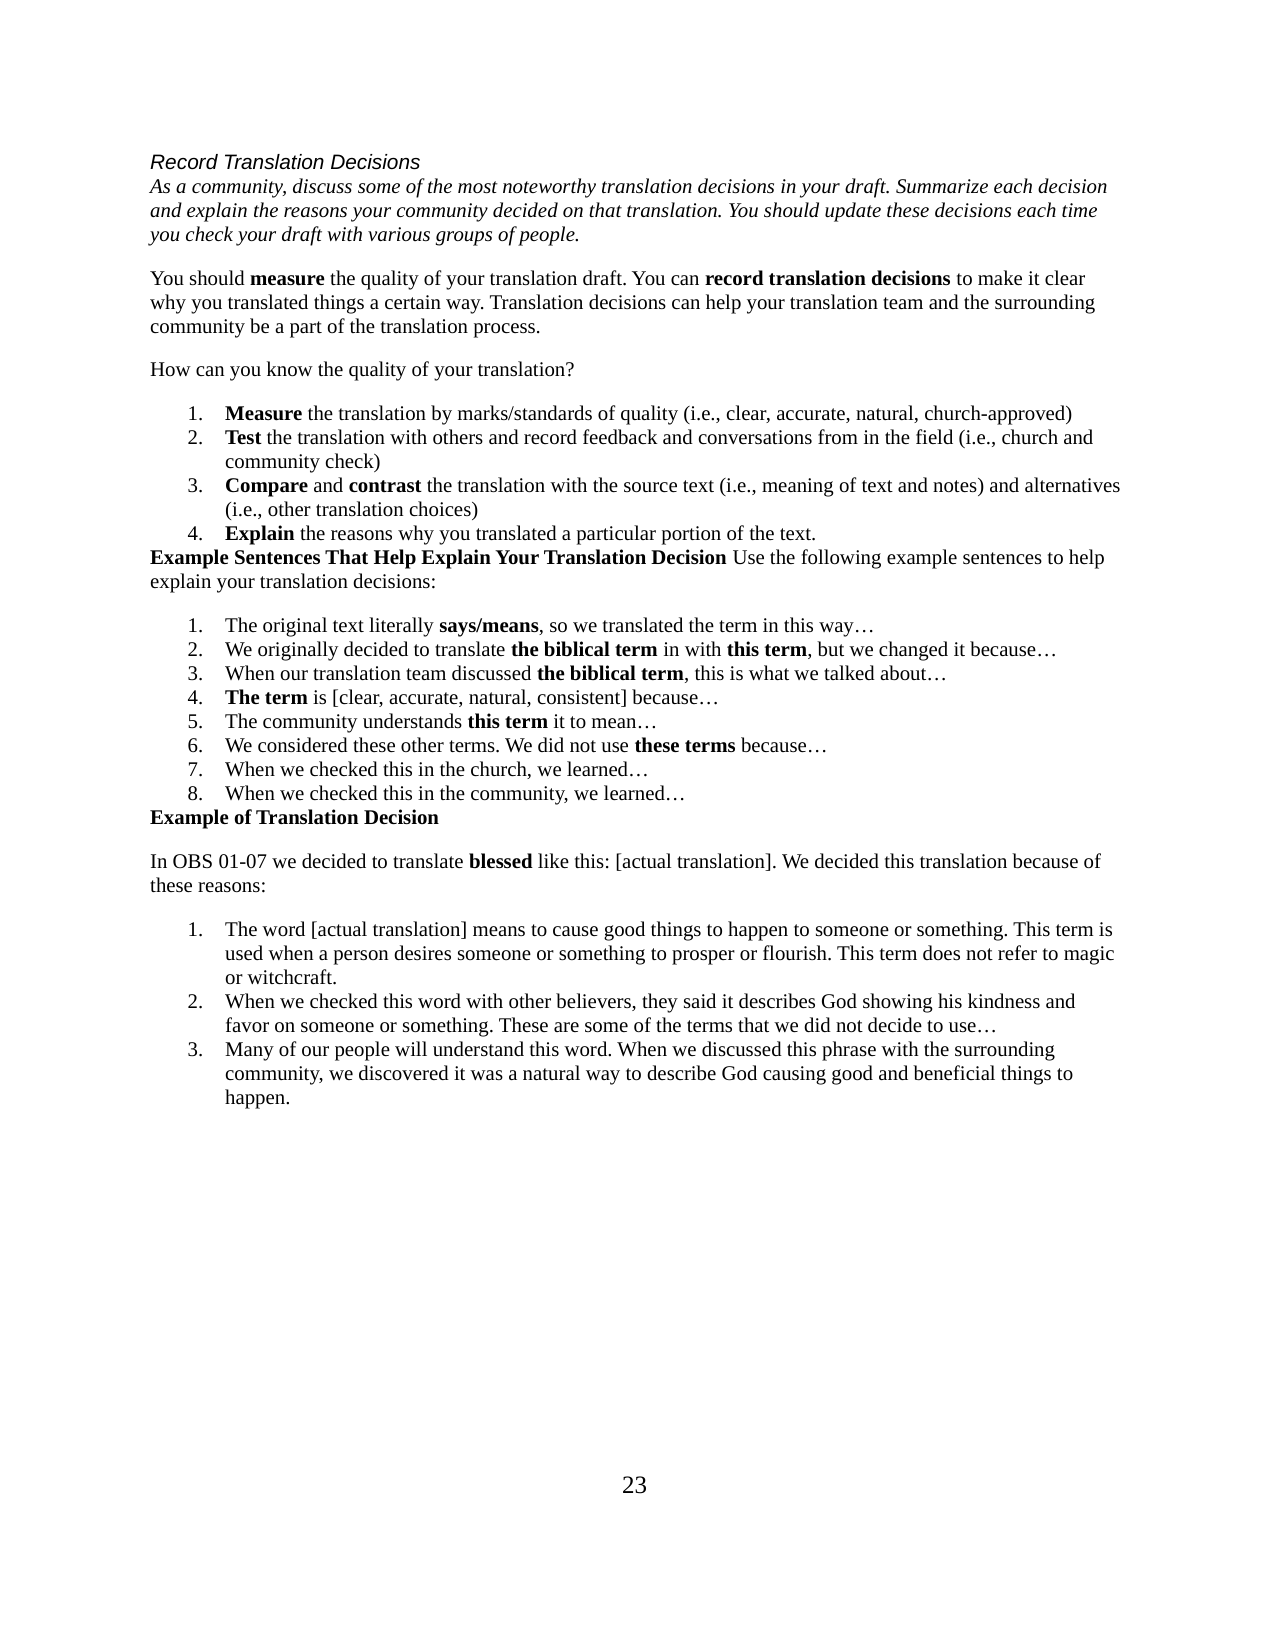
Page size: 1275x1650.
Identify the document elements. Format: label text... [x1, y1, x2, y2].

text Example of Translation Decision [150, 805, 1125, 829]
list Measure the translation by marks/standards of quality (i.e., clear, accurate, natural, church-approved) [187, 401, 1125, 425]
list When we checked this word with other believers, they said it describes God showing his kindness and favor on someone or something. These are some of the terms that we did not decide to use… [187, 989, 1125, 1037]
list We considered these other terms. We did not use these terms because… [187, 733, 1125, 757]
list When we checked this in the community, we learned… [187, 781, 1125, 805]
list We originally decided to translate the biblical term in with this term, but we changed it because… [187, 637, 1125, 661]
text How can you know the quality of your translation? [150, 357, 1125, 381]
list Compare and contrast the translation with the source text (i.e., meaning of text and notes) and alternatives (i.e., other translation choices) [187, 473, 1125, 521]
list Explain the reasons why you translated a particular portion of the text. [187, 521, 1125, 545]
list When our translation team discussed the biblical term, this is what we talked about… [187, 661, 1125, 685]
list Many of our people will understand this word. When we discussed this phrase with the surrounding community, we discovered it was a natural way to describe God causing good and beneficial things to happen. [187, 1037, 1125, 1109]
list The term is [clear, accurate, natural, consistent] because… [187, 685, 1125, 709]
text In OBS 01-07 we decided to translate blessed like this: [actual translation]. We decided this translation because of these reasons: [150, 849, 1125, 897]
subtitle Record Translation Decisions [150, 150, 1125, 174]
list Test the translation with others and record feedback and conversations from in the field (i.e., church and community check) [187, 425, 1125, 473]
text Example Sentences That Help Explain Your Translation Decision Use the following example sentences to help explain your translation decisions: [150, 545, 1125, 593]
text As a community, discuss some of the most noteworthy translation decisions in your draft. Summarize each decision and explain the reasons your community decided on that translation. You should update these decisions each time you check your draft with various groups of people. [150, 174, 1125, 246]
list When we checked this in the church, we learned… [187, 757, 1125, 781]
list The word [actual translation] means to cause good things to happen to someone or something. This term is used when a person desires someone or something to prosper or flourish. This term does not refer to magic or witchcraft. [187, 916, 1125, 989]
list The original text literally says/means, so we translated the term in this way… [187, 613, 1125, 637]
list The community understands this term it to mean… [187, 709, 1125, 733]
text You should measure the quality of your translation draft. You can record translation decisions to make it clear why you translated things a certain way. Translation decisions can help your translation team and the surrounding community be a part of the translation process. [150, 266, 1125, 338]
